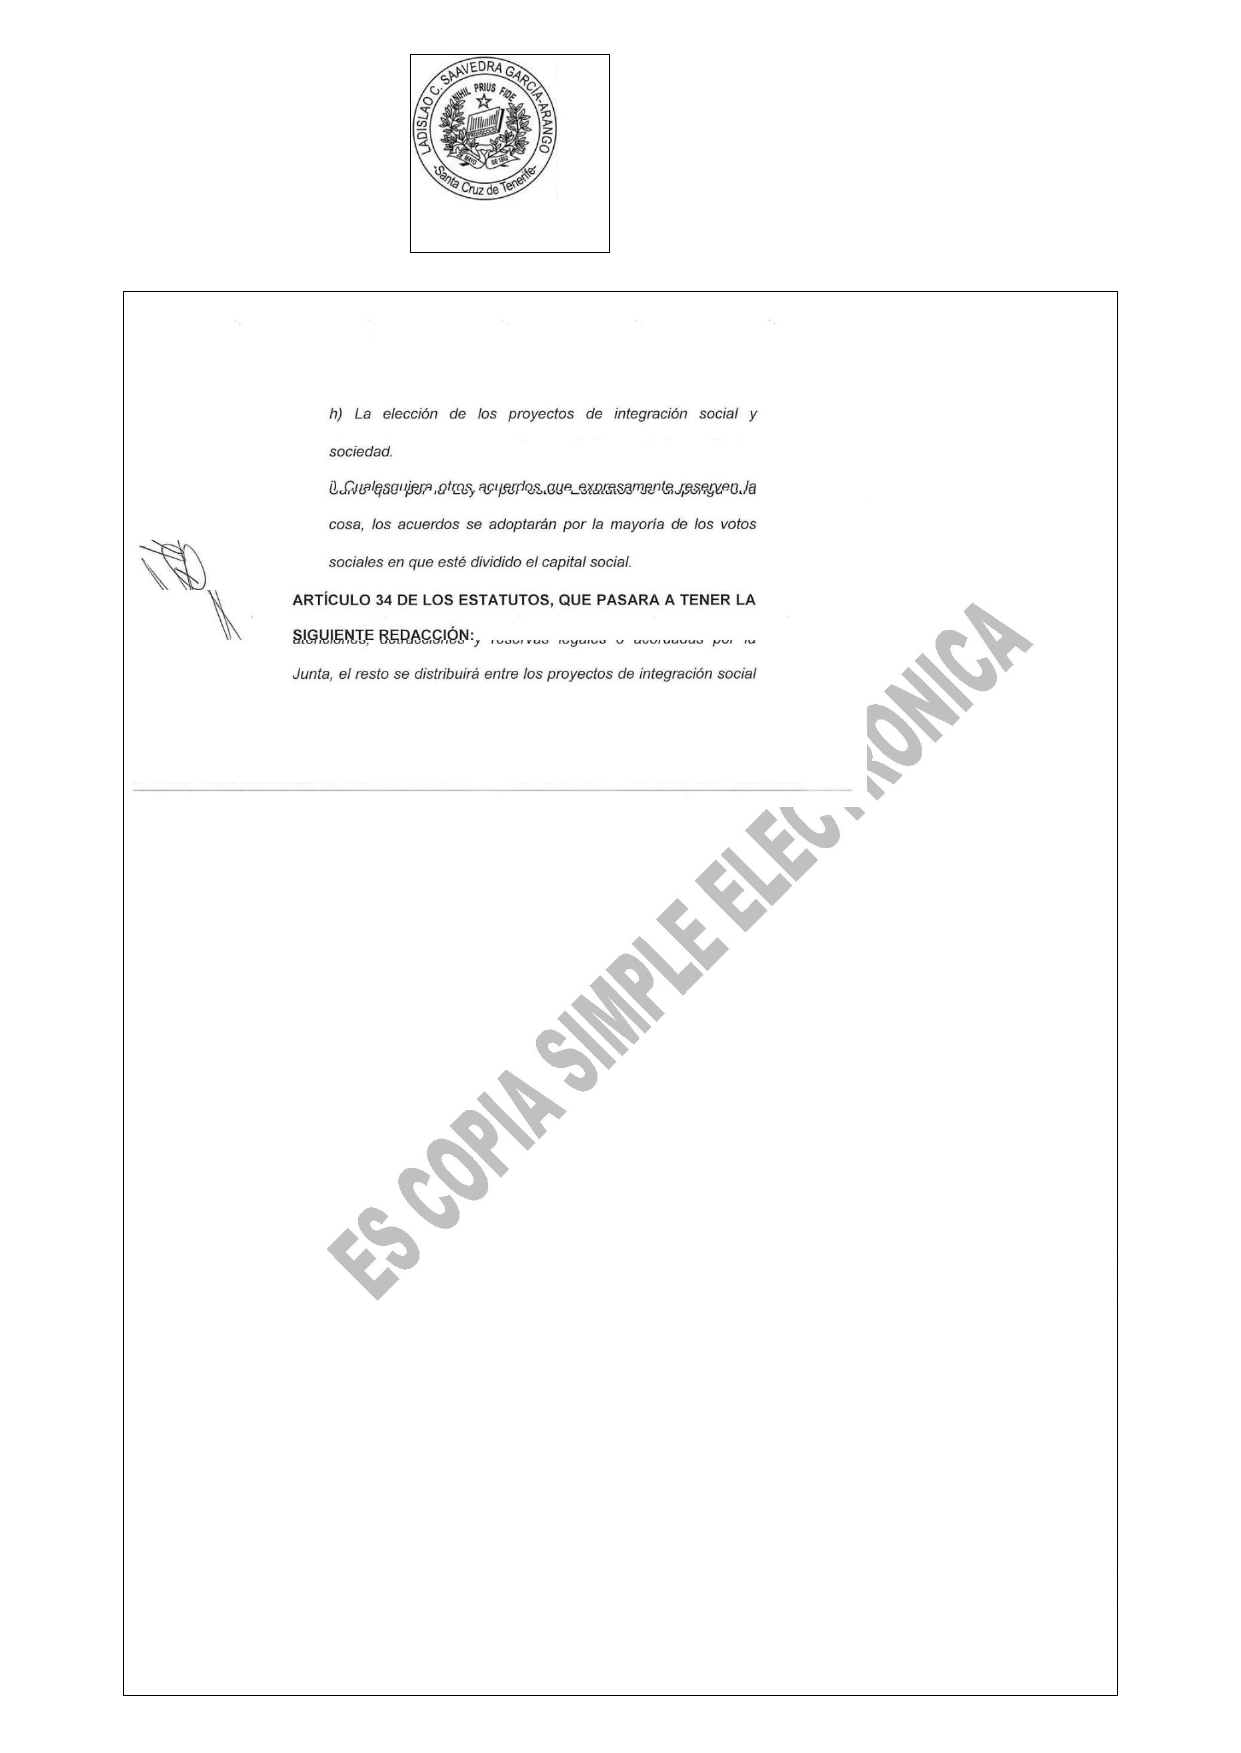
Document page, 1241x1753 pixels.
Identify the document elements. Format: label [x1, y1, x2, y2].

picture [124, 292, 1117, 1695]
picture [411, 55, 609, 252]
